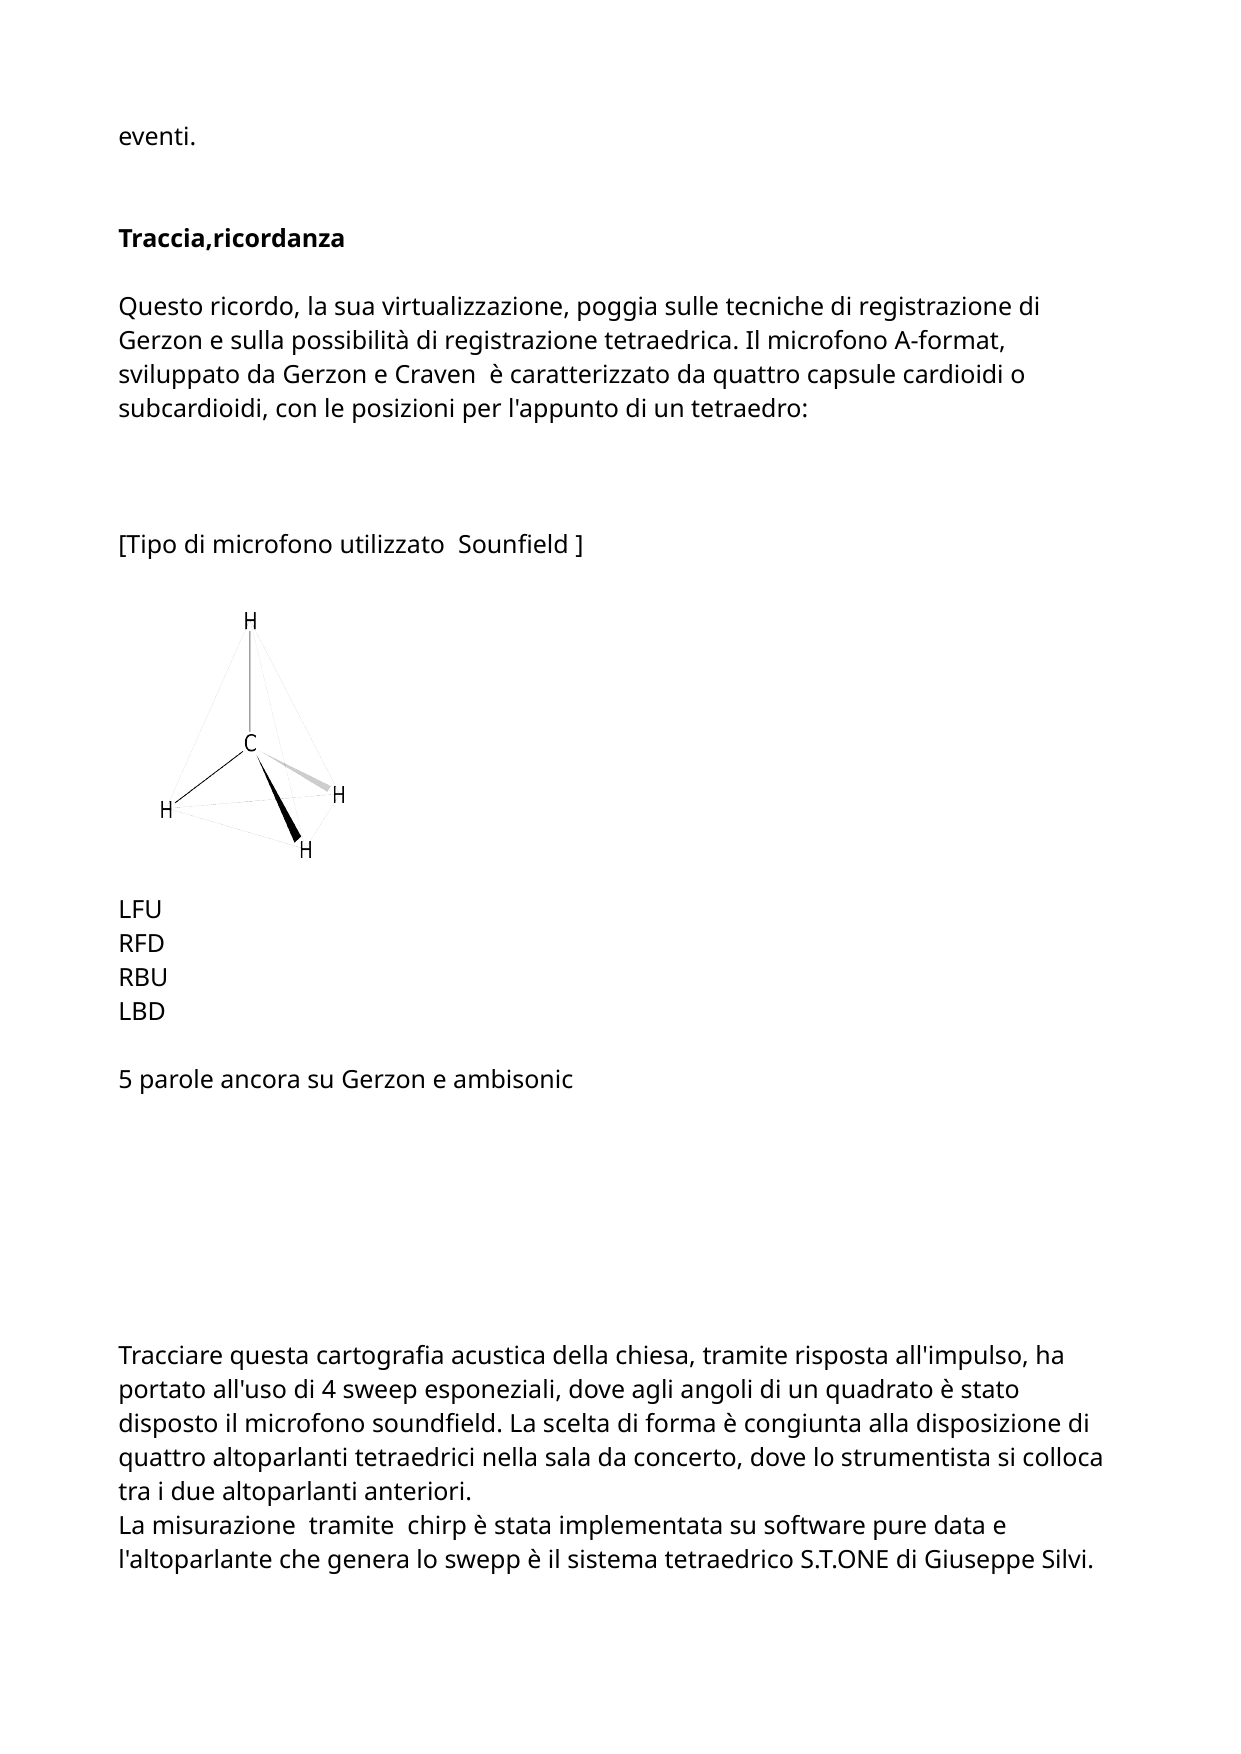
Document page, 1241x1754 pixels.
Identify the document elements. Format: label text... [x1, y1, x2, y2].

picture [161, 612, 344, 858]
text [Tipo di microfono utilizzato Sounfield ] [118, 527, 1122, 561]
text Questo ricordo, la sua virtualizzazione, poggia sulle tecniche di registrazione di Gerzon e sulla possibilità di registrazione tetraedrica. Il microfono A-format, sviluppato da Gerzon e Craven è caratterizzato da quattro capsule cardioidi o subcardioidi, con le posizioni per l'appunto di un tetraedro: [118, 288, 1122, 425]
text 5 parole ancora su Gerzon e ambisonic [118, 1062, 1122, 1096]
text Traccia,ricordanza [118, 220, 1122, 254]
text Tracciare questa cartografia acustica della chiesa, tramite risposta all'impulso, ha portato all'uso di 4 sweep esponeziali, dove agli angoli di un quadrato è stato disposto il microfono soundfield. La scelta di forma è congiunta alla disposizione di quattro altoparlanti tetraedrici nella sala da concerto, dove lo strumentista si colloca tra i due altoparlanti anteriori. [118, 1337, 1122, 1508]
text eventi. [118, 118, 1122, 152]
text RBU [118, 960, 1122, 994]
text LBD [118, 994, 1122, 1028]
text RFD [118, 926, 1122, 960]
text La misurazione tramite chirp è stata implementata su software pure data e l'altoparlante che genera lo swepp è il sistema tetraedrico S.T.ONE di Giuseppe Silvi. [118, 1508, 1122, 1576]
text LFU [118, 892, 1122, 926]
